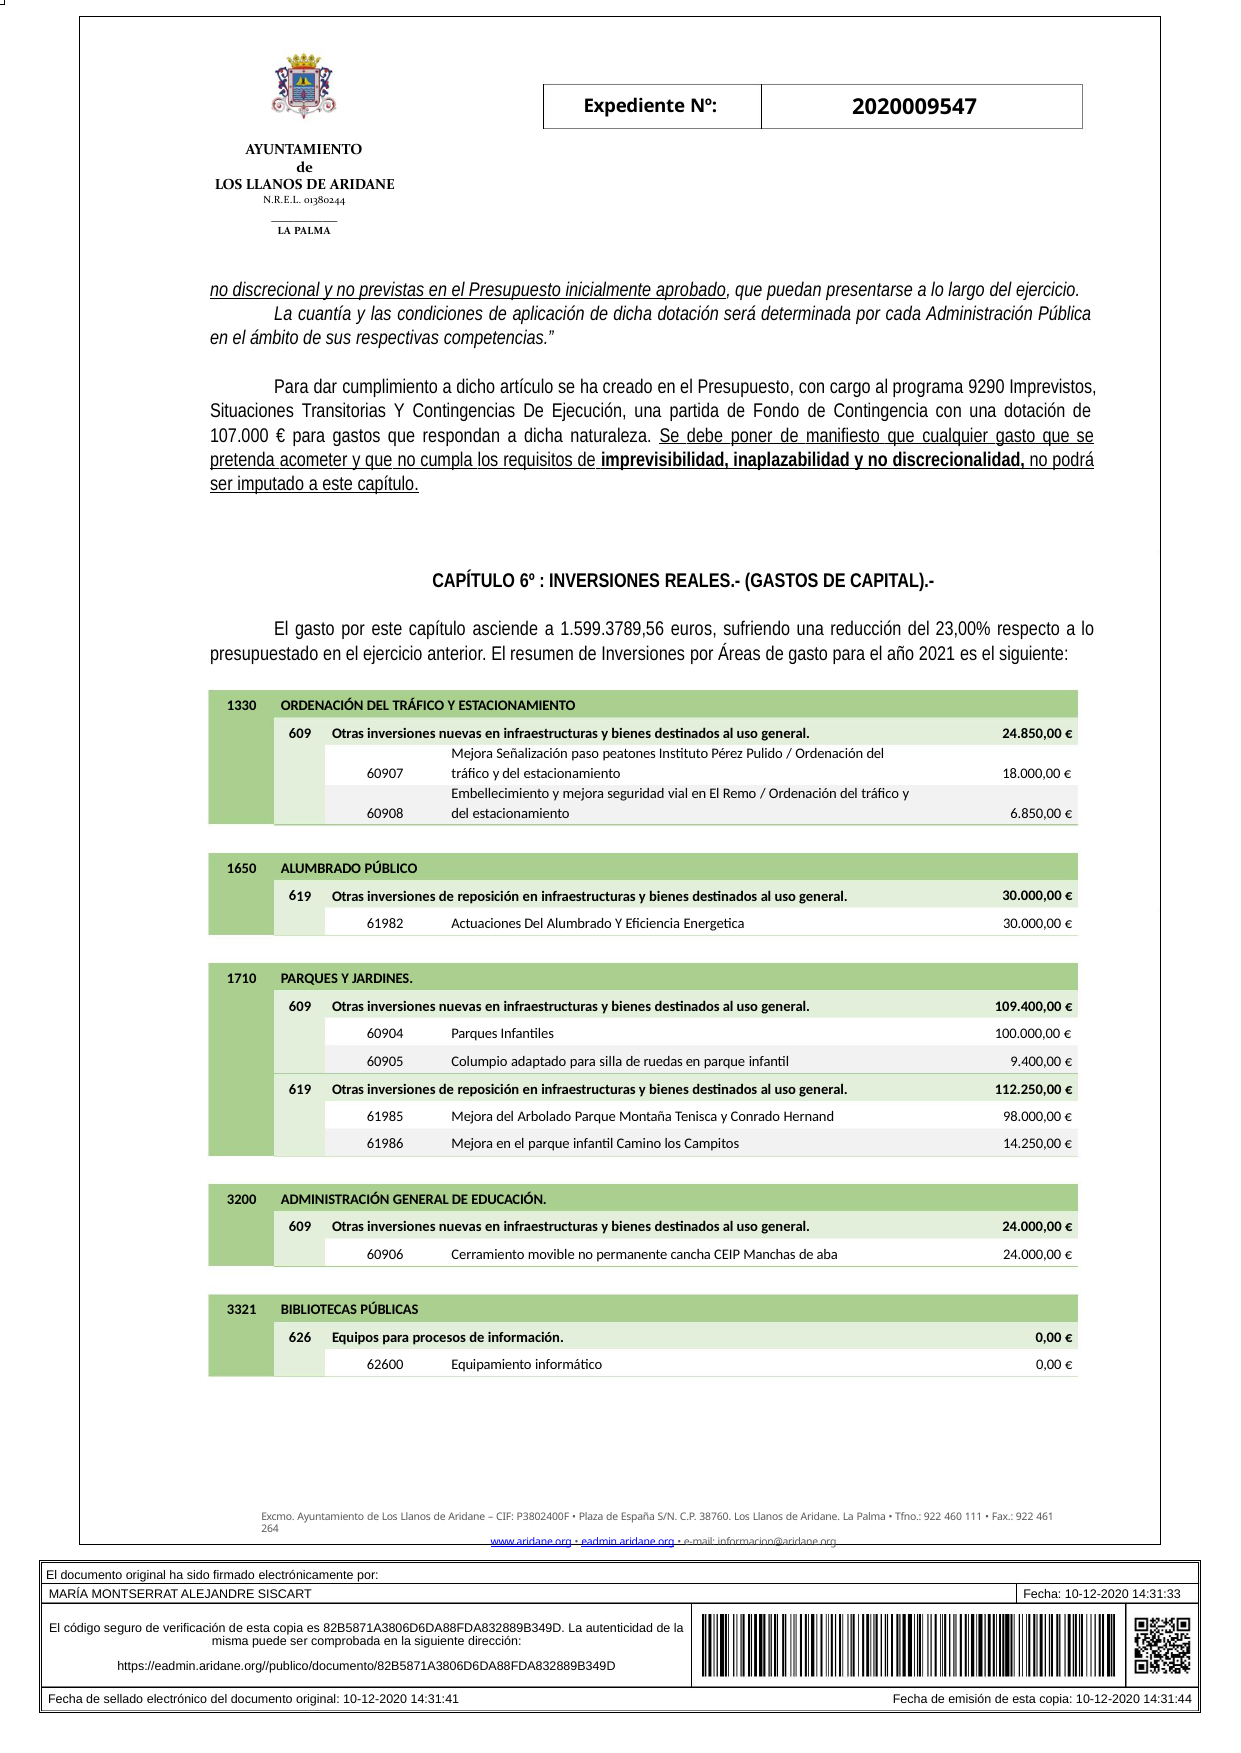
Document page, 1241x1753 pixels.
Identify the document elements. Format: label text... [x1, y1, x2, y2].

text _ [271, 206, 278, 221]
text ser imputado a este capítulo. [210, 472, 1119, 495]
text 1986 [374, 1135, 425, 1152]
text 1982 Actuaciones Del Alumbrado Y Eficiencia Energetica [396, 914, 870, 932]
text El gasto por este capítulo asciende a 1.599.3789,56 euros, sufriendo una reducción del 23,00% respecto a lo [274, 618, 1119, 640]
text 710 [234, 970, 278, 987]
text CAPÍTULO 6º : INVERSIONES REALES.- (GASTOS DE CAPITAL).- [432, 569, 961, 592]
text 30.000,00 € [1002, 887, 1093, 904]
text N.R.E.L. 01380244 [263, 193, 361, 206]
text Fecha: 10-12-2020 14:31:33 [1023, 1588, 1204, 1602]
text Expediente Nº: [583, 95, 746, 117]
text 98.000,00 € [1003, 1108, 1093, 1125]
text 6 [289, 997, 296, 1015]
text www.aridane.org • eadmin.aridane.org • e-mail: informacion@aridane.org [490, 1535, 1068, 1548]
text MARÍA MONTSERRAT ALEJANDRE SISCART [48, 1588, 404, 1602]
text 9.400,00 € [1010, 1052, 1093, 1069]
text 6 [289, 724, 296, 742]
text 19 Otras inversiones de reposición en infraestructuras y bienes destinados al uso general. [296, 1080, 870, 1098]
text Embellecimiento y mejora seguridad vial en El Remo / Ordenación del tráfico y [451, 784, 929, 802]
text 24.850,00 € [1002, 724, 1093, 742]
text 0905 [374, 1052, 425, 1069]
text 6 [289, 1328, 318, 1346]
text Mejora del Arbolado Parque Montaña Tenisca y Conrado Hernand [451, 1108, 858, 1125]
text ________ [278, 206, 359, 224]
text El código seguro de verificación de esta copia es 82B5871A3806D6DA88FDA832889B349D. La autenticidad de la [49, 1622, 709, 1636]
text 0904 [374, 1024, 425, 1042]
text El documento original ha sido firmado electrónicamente por: [46, 1568, 404, 1582]
text Excmo. Ayuntamiento de Los Llanos de Aridane – CIF: P3802400F • Plaza de España S/N. C.P. 38760. Los Llanos de Aridane. La Palma • Tfno.: 922 460 111 • Fax.: 922 461 264 [261, 1511, 1068, 1535]
text ORDENACIÓN DEL TRÁFICO Y ESTACIONAMIENTO [281, 697, 599, 714]
text 0906 Cerramiento movible no permanente cancha CEIP Manchas de aba [396, 1245, 861, 1263]
text 650 [234, 859, 278, 877]
text 2020009547 [852, 93, 1016, 119]
text 24.000,00 € [1002, 1218, 1093, 1235]
text PARQUES Y JARDINES. [281, 970, 436, 987]
text BIBLIOTECAS PÚBLICAS [281, 1301, 628, 1318]
text 24.000,00 € [1003, 1245, 1093, 1263]
text 2600 Equipamiento informático [396, 1356, 628, 1373]
text 6 [367, 764, 374, 782]
text 0908 [374, 804, 425, 822]
text Para dar cumplimiento a dicho artículo se ha creado en el Presupuesto, con cargo al programa 9290 Imprevistos, [274, 375, 1119, 398]
text 330 [234, 697, 278, 714]
text Columpio adaptado para silla de ruedas en parque infantil [451, 1052, 811, 1069]
text 19 Otras inversiones de reposición en infraestructuras y bienes destinados al uso general. [318, 887, 870, 904]
text 6 [367, 1356, 396, 1373]
text Mejora en el parque infantil Camino los Campitos [451, 1135, 858, 1152]
text 107.000 € para gastos que respondan a dicha naturaleza. Se debe poner de manifiesto que cualquier gasto que se [210, 424, 1119, 447]
text ADMINISTRACIÓN GENERAL DE EDUCACIÓN. [281, 1191, 861, 1208]
text 14.250,00 € [1003, 1135, 1093, 1152]
text LA PALMA [277, 224, 347, 237]
text 3 [227, 1301, 234, 1318]
text 3 [227, 1191, 234, 1208]
text presupuestado en el ejercicio anterior. El resumen de Inversiones por Áreas de gasto para el año 2021 es el siguiente: [210, 642, 1119, 664]
text 6 [367, 1024, 374, 1042]
text https://eadmin.aridane.org//publico/documento/82B5871A3806D6DA88FDA832889B349D [117, 1659, 641, 1673]
text Fecha de sellado electrónico del documento original: 10-12-2020 14:31:41 [48, 1692, 641, 1706]
text ALUMBRADO PÚBLICO [281, 859, 870, 877]
text AYUNTAMIENTO [245, 141, 419, 158]
text 1 [227, 970, 234, 987]
text 100.000,00 € [994, 1025, 1093, 1042]
text tráfico y del estacionamiento [451, 764, 929, 782]
text 1 [227, 859, 234, 877]
text 30.000,00 € [1003, 914, 1093, 932]
text 200 [234, 1191, 278, 1208]
text pretenda acometer y que no cumpla los requisitos de imprevisibilidad, inaplazabilidad y no discrecionalidad, no podrá [210, 448, 1119, 471]
text 09 Otras inversiones nuevas en infraestructuras y bienes destinados al uso general. [296, 997, 832, 1015]
text 09 Otras inversiones nuevas en infraestructuras y bienes destinados al uso general. [318, 1218, 861, 1235]
text misma puede ser comprobada en la siguiente dirección: [212, 1636, 709, 1648]
text 1 [227, 697, 234, 714]
text Parques Infantiles [451, 1024, 577, 1042]
text 6 [367, 1135, 374, 1152]
text no discrecional y no previstas en el Presupuesto inicialmente aprobado, que puedan presentarse a lo largo del ejercicio. [210, 278, 1118, 301]
text 1985 [374, 1108, 425, 1125]
picture [80, 17, 1160, 1544]
text de [296, 158, 419, 176]
text 18.000,00 € [1002, 764, 1093, 782]
text 6 [289, 1218, 318, 1235]
text 109.400,00 € [994, 997, 1093, 1015]
text 6 [367, 1245, 396, 1263]
text Fecha de emisión de esta copia: 10-12-2020 14:31:44 [893, 1692, 1217, 1706]
picture [40, 1561, 1200, 1712]
text 6 [289, 887, 318, 904]
text 0,00 € [1036, 1356, 1093, 1373]
text 6 [367, 804, 374, 822]
text Situaciones Transitorias Y Contingencias De Ejecución, una partida de Fondo de Contingencia con una dotación de [210, 399, 1119, 422]
text La cuantía y las condiciones de aplicación de dicha dotación será determinada por cada Administración Pública [274, 302, 1118, 325]
text Mejora Señalización paso peatones Instituto Pérez Pulido / Ordenación del [451, 744, 906, 762]
text del estacionamiento [451, 804, 929, 822]
text 6.850,00 € [1010, 804, 1093, 822]
text 0,00 € [1035, 1328, 1093, 1346]
text 26 Equipos para procesos de información. [318, 1328, 628, 1346]
text 6 [289, 1080, 296, 1098]
text 112.250,00 € [994, 1080, 1093, 1098]
text 0907 [374, 764, 425, 782]
text en el ámbito de sus respectivas competencias.” [210, 327, 1118, 349]
text LOS LLANOS DE ARIDANE [214, 176, 419, 193]
text 6 [367, 1052, 374, 1069]
text 6 [367, 914, 396, 932]
text 6 [367, 1108, 374, 1125]
text 321 [234, 1301, 278, 1318]
text 09 Otras inversiones nuevas en infraestructuras y bienes destinados al uso general. [296, 724, 832, 742]
